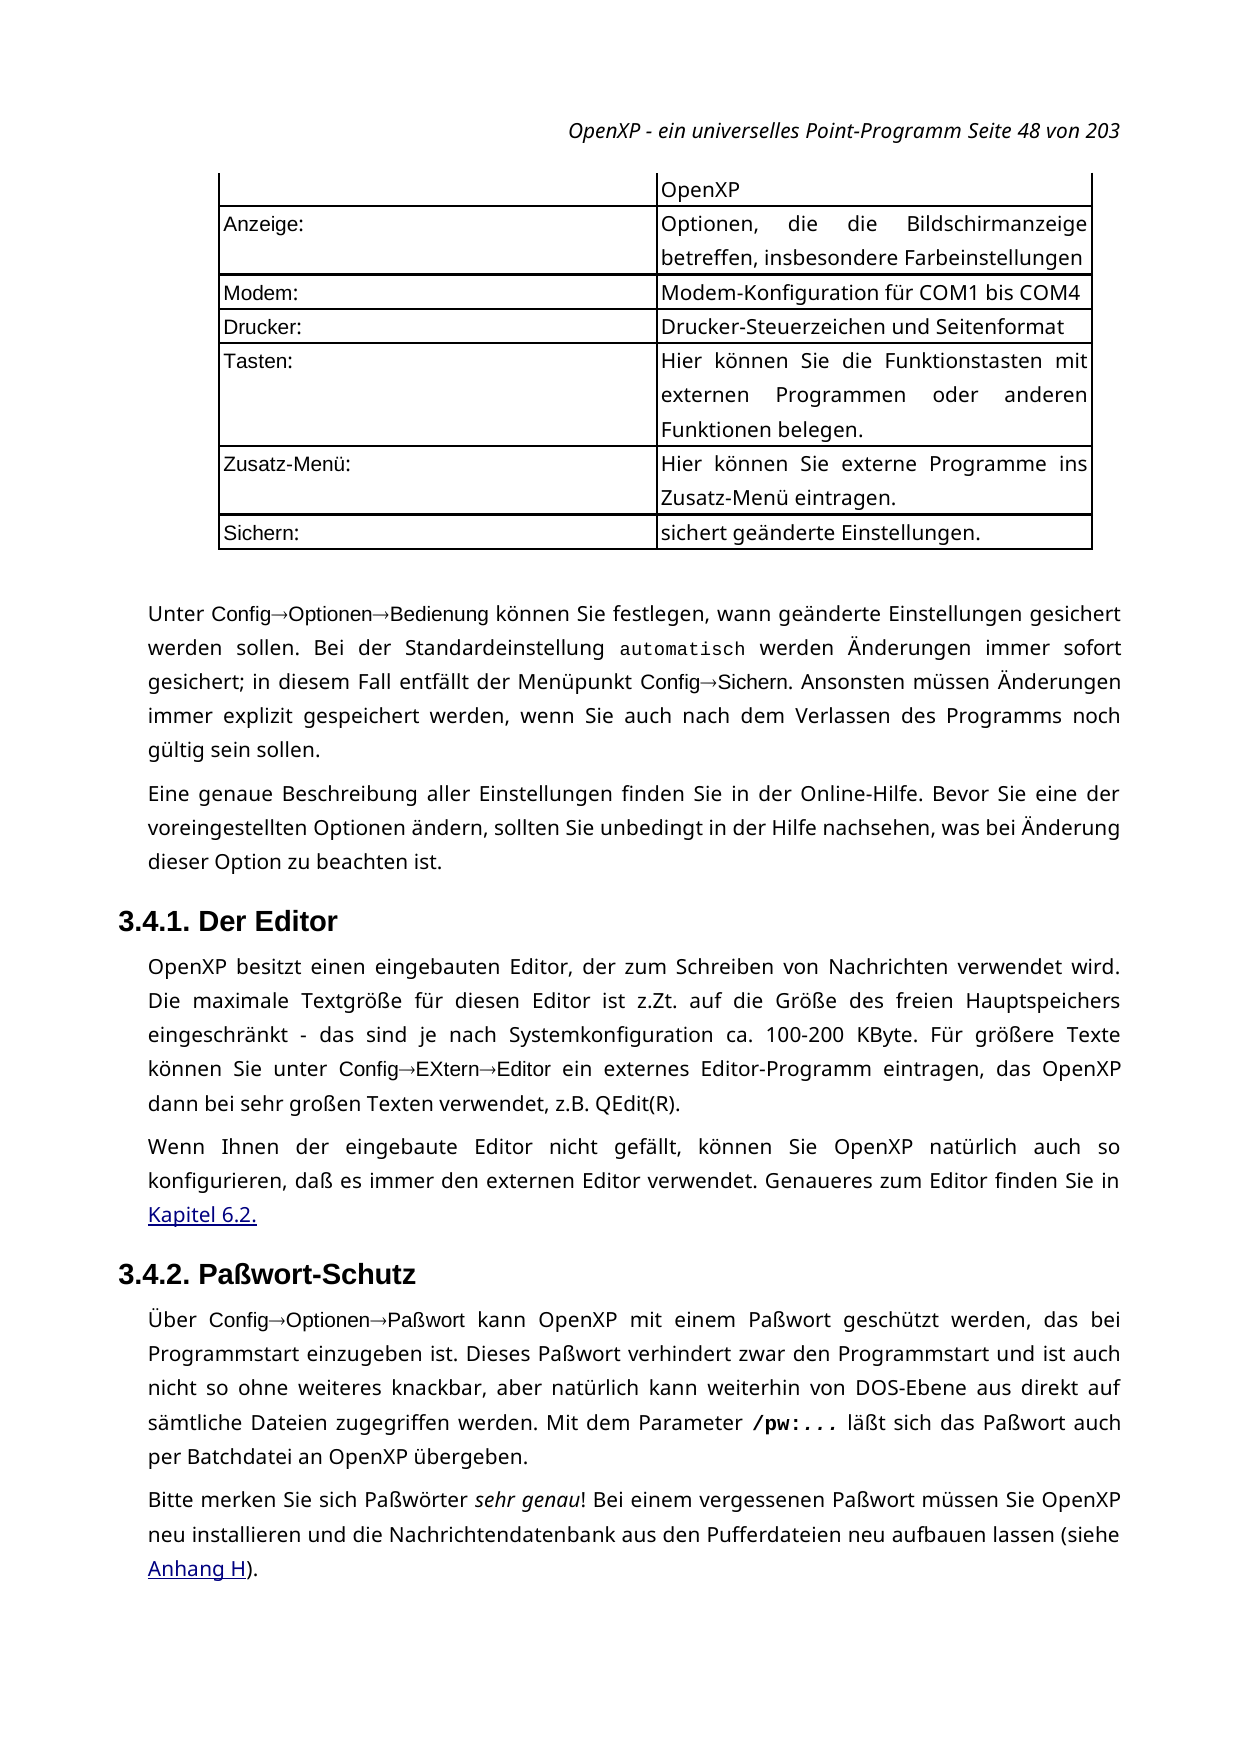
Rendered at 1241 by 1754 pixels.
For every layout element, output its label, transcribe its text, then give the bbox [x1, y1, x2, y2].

text OpenXP besitzt einen eingebauten Editor, der zum Schreiben von Nachrichten verwendet wird. Die maximale Textgröße für diesen Editor ist z.Zt. auf die Größe des freien Hauptspeichers eingeschränkt - das sind je nach Systemkonfiguration ca. 100-200 KByte. Für größere Texte können Sie unter Config®EXtern®Editor ein externes Editor-Programm eintragen, das OpenXP dann bei sehr großen Texten verwendet, z.B. QEdit(R). [148, 952, 1122, 1117]
table_cell Hier können Sie die Funktionstasten mit externen Programmen oder anderen Funktionen belegen. [658, 344, 1091, 445]
table_cell Sichern: [220, 516, 656, 548]
subtitle 3.4.1. Der Editor [118, 898, 1122, 937]
table_cell Modem: [220, 276, 656, 308]
text Unter Config®Optionen®Bedienung können Sie festlegen, wann geänderte Einstellungen gesichert werden sollen. Bei der Standardeinstellung automatisch werden Änderungen immer sofort gesichert; in diesem Fall entfällt der Menüpunkt Config®Sichern. Ansonsten müssen Änderungen immer explizit gespeichert werden, wenn Sie auch nach dem Verlassen des Programms noch gültig sein sollen. [148, 599, 1122, 764]
table_cell Drucker-Steuerzeichen und Seitenformat [658, 310, 1091, 342]
subtitle 3.4.2. Paßwort-Schutz [118, 1251, 1122, 1290]
table_cell Hier können Sie externe Programme ins Zusatz-Menü eintragen. [658, 447, 1091, 513]
table_cell Anzeige: [220, 207, 656, 273]
table_cell Tasten: [220, 344, 656, 445]
table_cell [220, 173, 656, 205]
table_cell Zusatz-Menü: [220, 447, 656, 513]
text Wenn Ihnen der eingebaute Editor nicht gefällt, können Sie OpenXP natürlich auch so konfigurieren, daß es immer den externen Editor verwendet. Genaueres zum Editor finden Sie in Kapitel 6.2. [148, 1132, 1122, 1229]
table_cell Drucker: [220, 310, 656, 342]
text Bitte merken Sie sich Paßwörter sehr genau! Bei einem vergessenen Paßwort müssen Sie OpenXP neu installieren und die Nachrichtendatenbank aus den Pufferdateien neu aufbauen lassen (siehe Anhang H). [148, 1485, 1122, 1582]
table_cell OpenXP [658, 173, 1091, 205]
text Über Config®Optionen®Paßwort kann OpenXP mit einem Paßwort geschützt werden, das bei Programmstart einzugeben ist. Dieses Paßwort verhindert zwar den Programmstart und ist auch nicht so ohne weiteres knackbar, aber natürlich kann weiterhin von DOS-Ebene aus direkt auf sämtliche Dateien zugegriffen werden. Mit dem Parameter /pw:... läßt sich das Paßwort auch per Batchdatei an OpenXP übergeben. [148, 1305, 1122, 1471]
table_cell sichert geänderte Einstellungen. [658, 516, 1091, 548]
table_cell Optionen, die die Bildschirmanzeige betreffen, insbesondere Farbeinstellungen [658, 207, 1091, 273]
text Eine genaue Beschreibung aller Einstellungen finden Sie in der Online-Hilfe. Bevor Sie eine der voreingestellten Optionen ändern, sollten Sie unbedingt in der Hilfe nachsehen, was bei Änderung dieser Option zu beachten ist. [148, 779, 1122, 876]
table_cell Modem-Konfiguration für COM1 bis COM4 [658, 276, 1091, 308]
